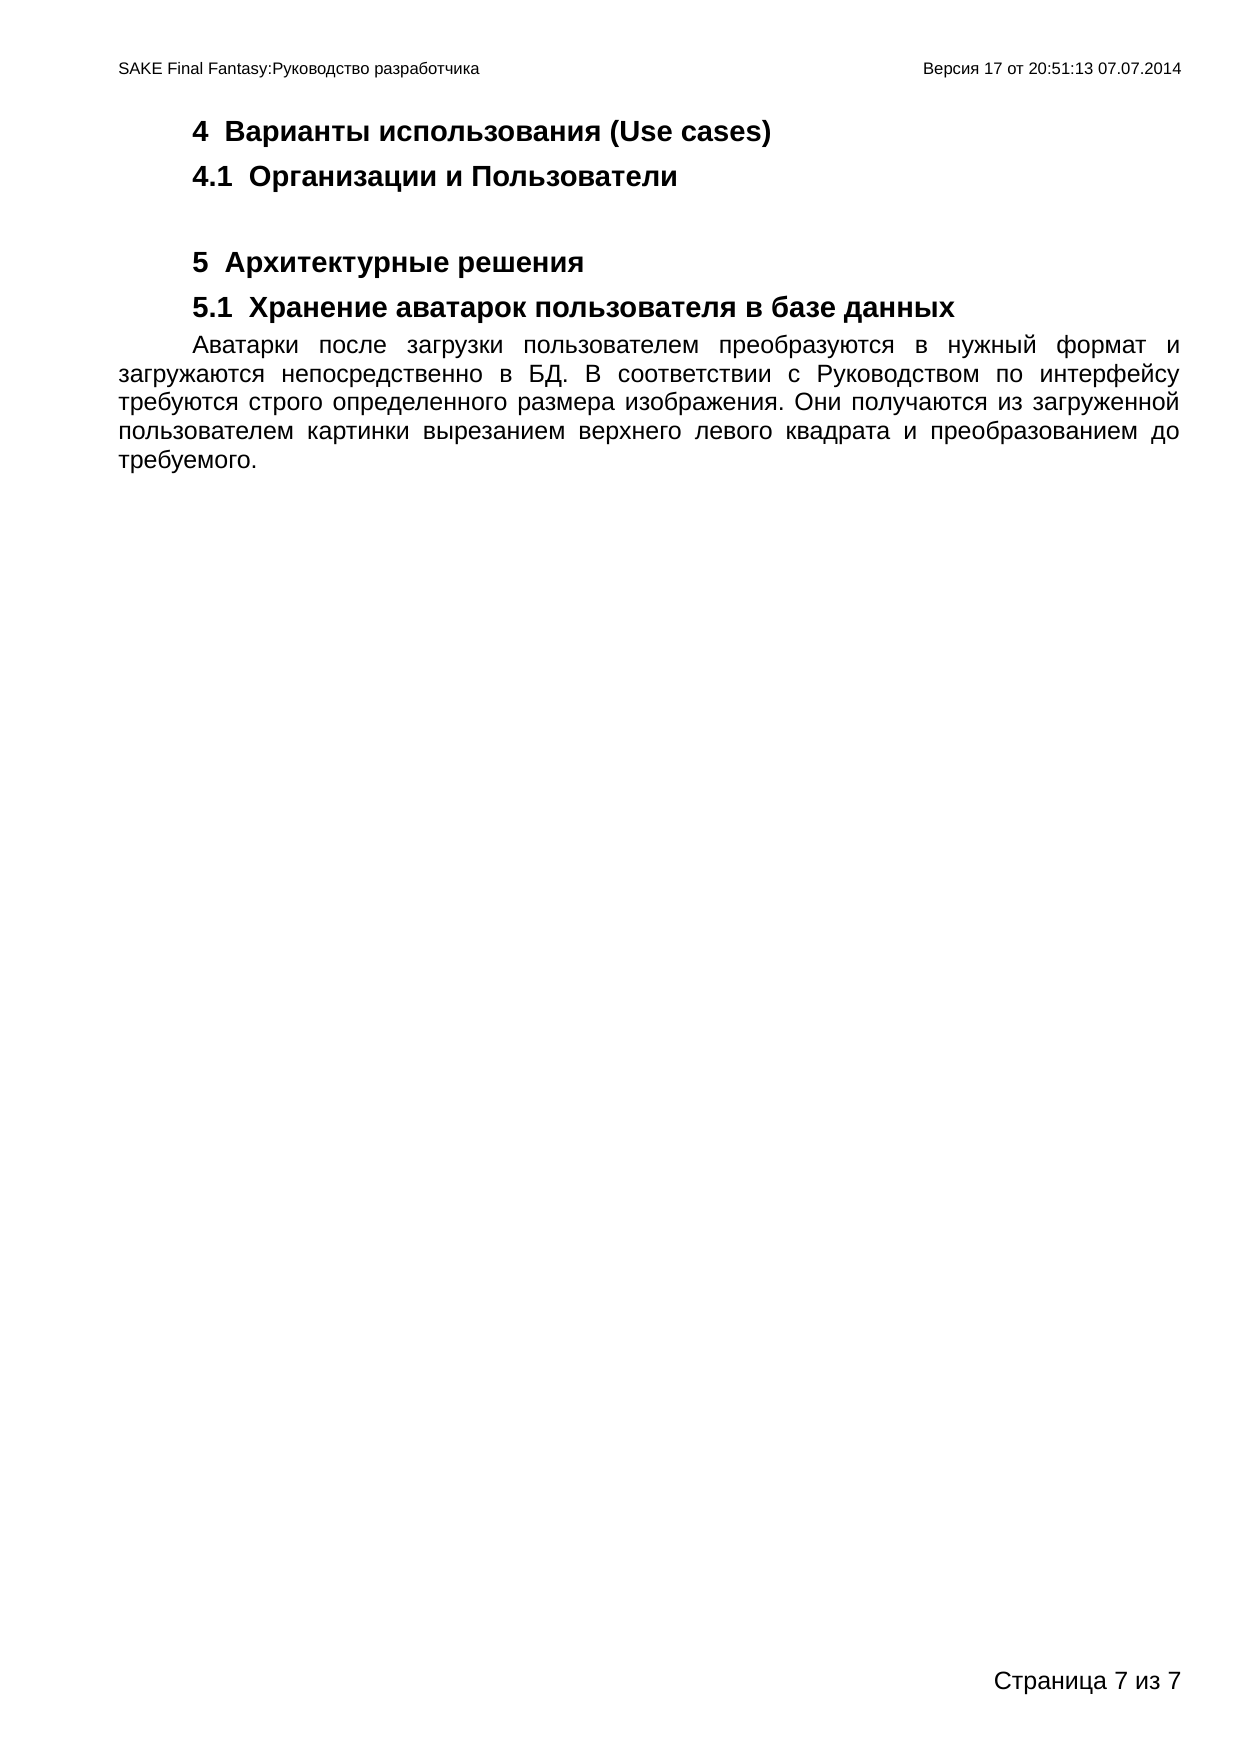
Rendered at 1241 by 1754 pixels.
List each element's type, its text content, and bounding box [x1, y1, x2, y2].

subtitle Варианты использования (Use cases) [118, 114, 1181, 147]
subtitle Архитектурные решения [118, 245, 1181, 278]
subtitle Организации и Пользователи [118, 159, 1181, 193]
text Аватарки после загрузки пользователем преобразуются в нужный формат и загружаются непосредственно в БД. В соответствии с Руководством по интерфейсу требуются строго определенного размера изображения. Они получаются из загруженной пользователем картинки вырезанием верхнего левого квадрата и преобразованием до требуемого. [118, 330, 1181, 474]
subtitle Хранение аватарок пользователя в базе данных [118, 290, 1181, 324]
